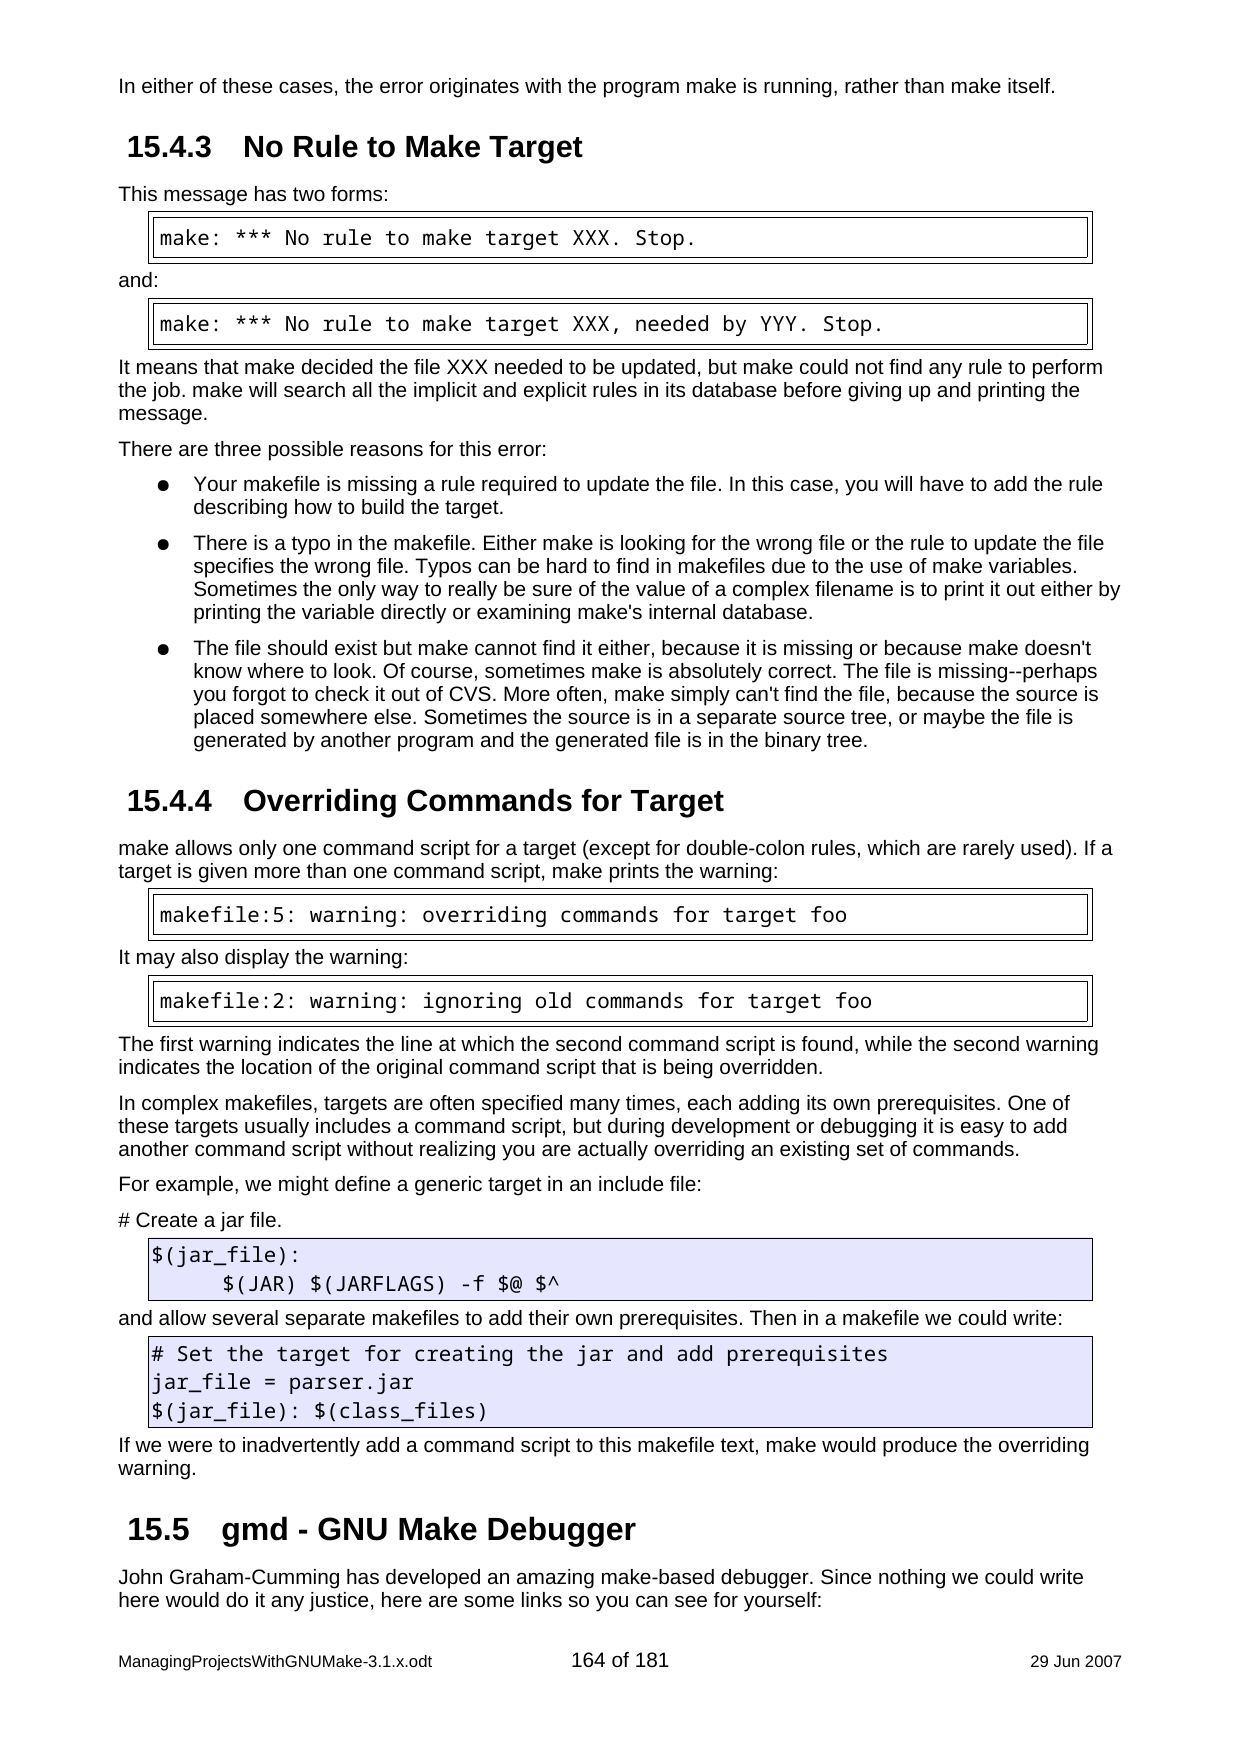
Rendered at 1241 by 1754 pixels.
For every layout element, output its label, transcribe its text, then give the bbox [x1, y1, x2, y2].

text $(jar_file): [149, 1239, 1092, 1266]
text make: *** No rule to make target XXX, needed by YYY. Stop. [149, 299, 1092, 349]
text This message has two forms: [118, 182, 1122, 205]
text # Create a jar file. [118, 1208, 1122, 1231]
text John Graham-Cumming has developed an amazing make-based debugger. Since nothing we could write here would do it any justice, here are some links so you can see for yourself: [118, 1565, 1122, 1612]
text make: *** No rule to make target XXX. Stop. [149, 212, 1092, 263]
subtitle No Rule to Make Target [118, 129, 1122, 163]
text # Set the target for creating the jar and add prerequisites [149, 1337, 1092, 1364]
text It means that make decided the file XXX needed to be updated, but make could not find any rule to perform the job. make will search all the implicit and explicit rules in its database before giving up and printing the message. [118, 355, 1122, 425]
list There is a typo in the makefile. Either make is looking for the wrong file or the rule to update the file specifies the wrong file. Typos can be hard to find in makefiles due to the use of make variables. Sometimes the only way to really be sure of the value of a complex filename is to print it out either by printing the variable directly or examining make's internal database. [156, 531, 1122, 624]
text For example, we might define a generic target in an include file: [118, 1173, 1122, 1196]
text jar_file = parser.jar [149, 1364, 1092, 1393]
text If we were to inadvertently add a command script to this makefile text, make would produce the overriding warning. [118, 1433, 1122, 1480]
text The first warning indicates the line at which the second command script is found, while the second warning indicates the location of the original command script that is being overridden. [118, 1033, 1122, 1079]
text In complex makefiles, targets are often specified many times, each adding its own prerequisites. One of these targets usually includes a command script, but during development or debugging it is easy to add another command script without realizing you are actually overriding an existing set of commands. [118, 1091, 1122, 1161]
text $(jar_file): $(class_files) [149, 1393, 1092, 1427]
text make allows only one command script for a target (except for double-colon rules, which are rarely used). If a target is given more than one command script, make prints the warning: [118, 836, 1122, 882]
text and allow several separate makefiles to add their own prerequisites. Then in a makefile we could write: [118, 1307, 1122, 1330]
text It may also display the warning: [118, 946, 1122, 969]
list The file should exist but make cannot find it either, because it is missing or because make doesn't know where to look. Of course, sometimes make is absolutely correct. The file is missing--perhaps you forgot to check it out of CVS. More often, make simply can't find the file, because the source is placed somewhere else. Sometimes the source is in a separate source tree, or maybe the file is generated by another program and the generated file is in the binary tree. [156, 636, 1122, 752]
subtitle Overriding Commands for Target [118, 783, 1122, 817]
text There are three possible reasons for this error: [118, 437, 1122, 460]
text makefile:5: warning: overriding commands for target foo [149, 889, 1092, 940]
text and: [118, 269, 1122, 292]
text makefile:2: warning: ignoring old commands for target foo [149, 976, 1092, 1026]
text In either of these cases, the error originates with the program make is running, rather than make itself. [118, 75, 1122, 98]
subtitle gmd - GNU Make Debugger [118, 1511, 1122, 1547]
list Your makefile is missing a rule required to update the file. In this case, you will have to add the rule describing how to build the target. [156, 472, 1122, 519]
text $(JAR) $(JARFLAGS) -f $@ $^ [149, 1266, 1092, 1300]
